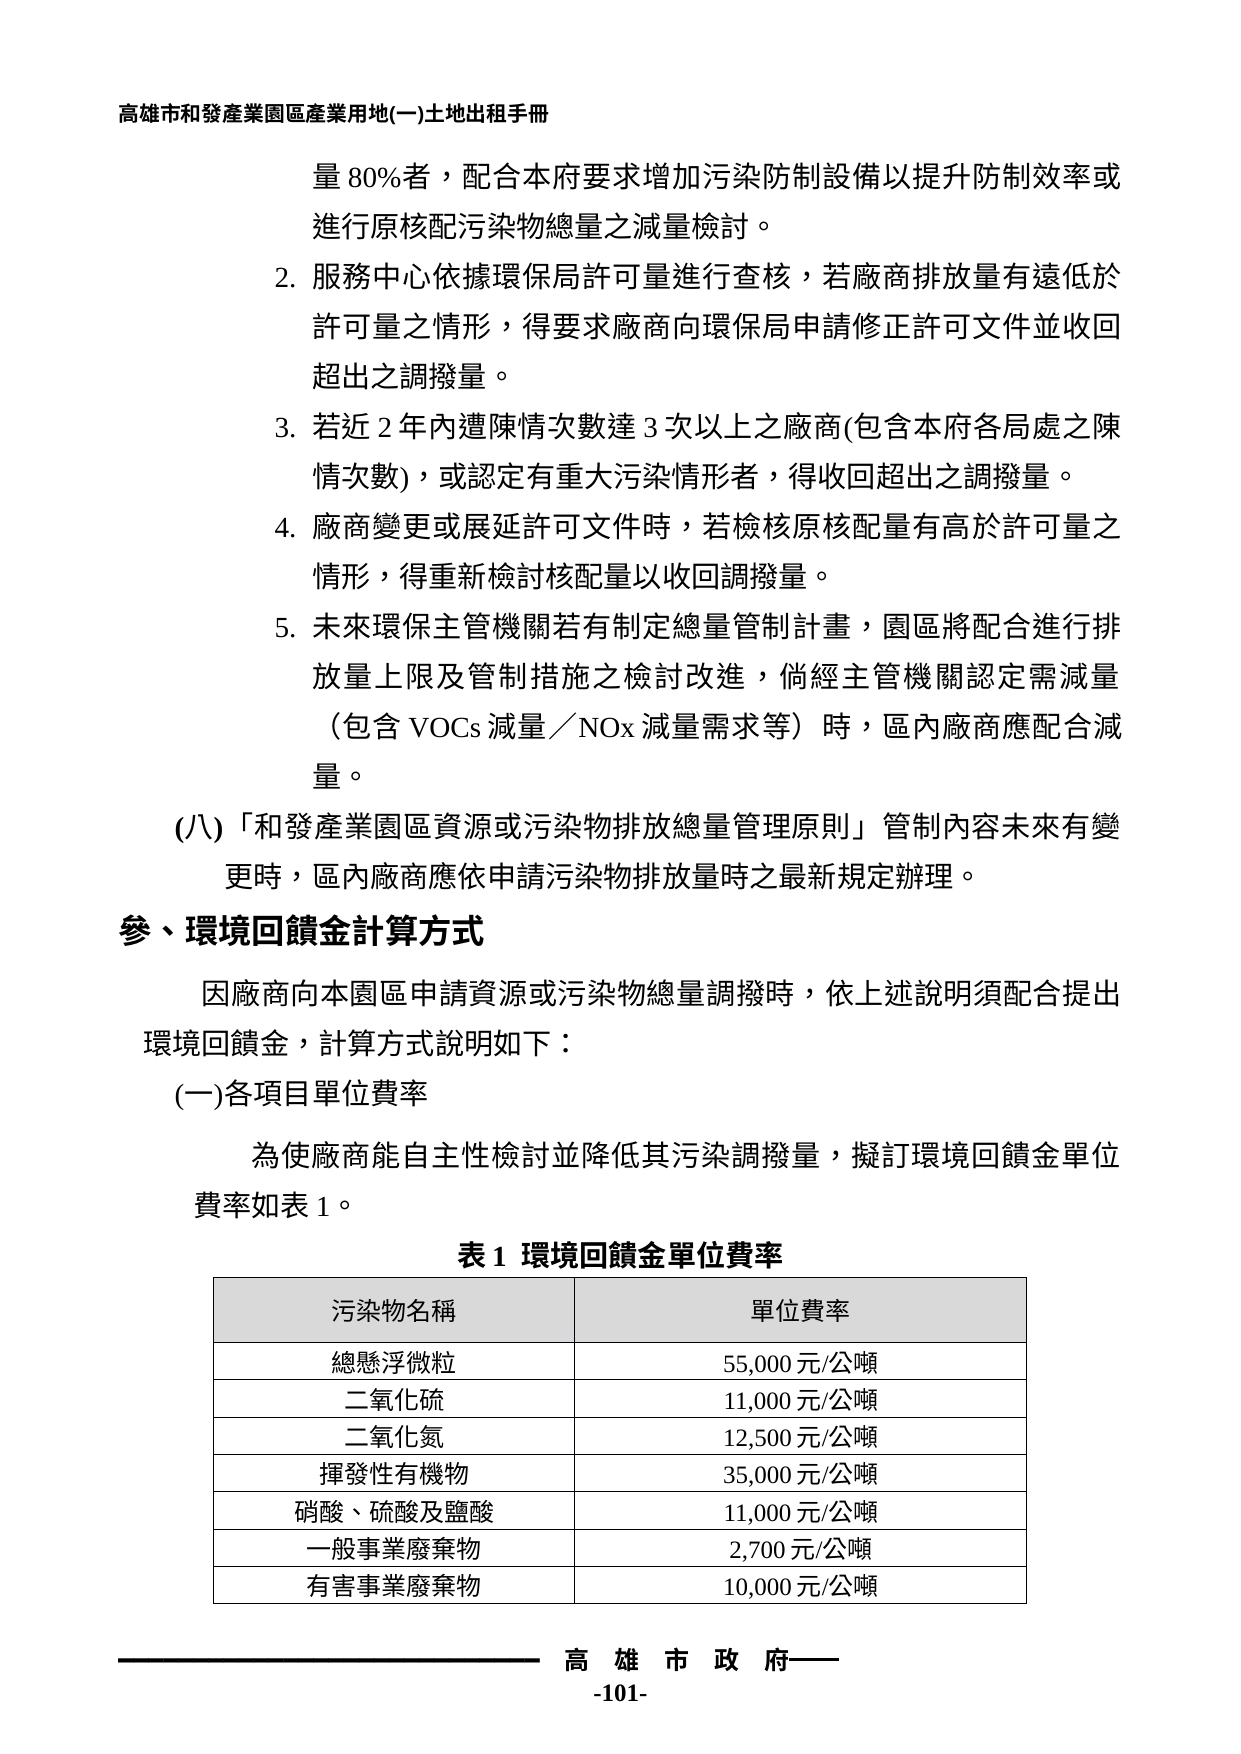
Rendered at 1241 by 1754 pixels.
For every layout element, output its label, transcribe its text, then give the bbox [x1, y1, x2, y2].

list 各項目單位費率 [174, 1064, 1122, 1114]
table_cell 10,000元/公噸 [575, 1567, 1026, 1603]
text 參、環境回饋金計算方式 [118, 910, 1122, 952]
list 服務中心依據環保局許可量進行查核，若廠商排放量有遠低於許可量之情形，得要求廠商向環保局申請修正許可文件並收回超出之調撥量。 [274, 248, 1122, 398]
table_cell 11,000元/公噸 [575, 1492, 1026, 1528]
list 未來環保主管機關若有制定總量管制計畫，園區將配合進行排放量上限及管制措施之檢討改進，倘經主管機關認定需減量（包含VOCs減量／NOx減量需求等）時，區內廠商應配合減量。 [274, 598, 1122, 798]
table_cell 2,700元/公噸 [575, 1530, 1026, 1566]
table_cell 總懸浮微粒 [214, 1343, 574, 1379]
list 「和發產業園區資源或污染物排放總量管理原則」管制內容未來有變更時，區內廠商應依申請污染物排放量時之最新規定辦理。 [174, 798, 1122, 898]
list 量80%者，配合本府要求增加污染防制設備以提升防制效率或進行原核配污染物總量之減量檢討。 [274, 148, 1122, 248]
text 為使廠商能自主性檢討並降低其污染調撥量，擬訂環境回饋金單位費率如表1。 [193, 1127, 1122, 1227]
text 表1 環境回饋金單位費率 [118, 1227, 1122, 1277]
table_cell 揮發性有機物 [214, 1455, 574, 1491]
table_cell 12,500元/公噸 [575, 1418, 1026, 1454]
list 廠商變更或展延許可文件時，若檢核原核配量有高於許可量之情形，得重新檢討核配量以收回調撥量。 [274, 498, 1122, 598]
table_cell 35,000元/公噸 [575, 1455, 1026, 1491]
table_cell 二氧化硫 [214, 1380, 574, 1417]
text 因廠商向本園區申請資源或污染物總量調撥時，依上述說明須配合提出環境回饋金，計算方式說明如下： [143, 964, 1122, 1064]
table_cell 11,000元/公噸 [575, 1380, 1026, 1417]
table_cell 硝酸、硫酸及鹽酸 [214, 1492, 574, 1528]
table_header 單位費率 [575, 1278, 1026, 1342]
list 若近2年內遭陳情次數達3次以上之廠商(包含本府各局處之陳情次數)，或認定有重大污染情形者，得收回超出之調撥量。 [274, 398, 1122, 498]
table_header 污染物名稱 [214, 1278, 574, 1342]
table_cell 二氧化氮 [214, 1418, 574, 1454]
table_cell 有害事業廢棄物 [214, 1567, 574, 1603]
table_cell 一般事業廢棄物 [214, 1530, 574, 1566]
table_cell 55,000元/公噸 [575, 1343, 1026, 1379]
